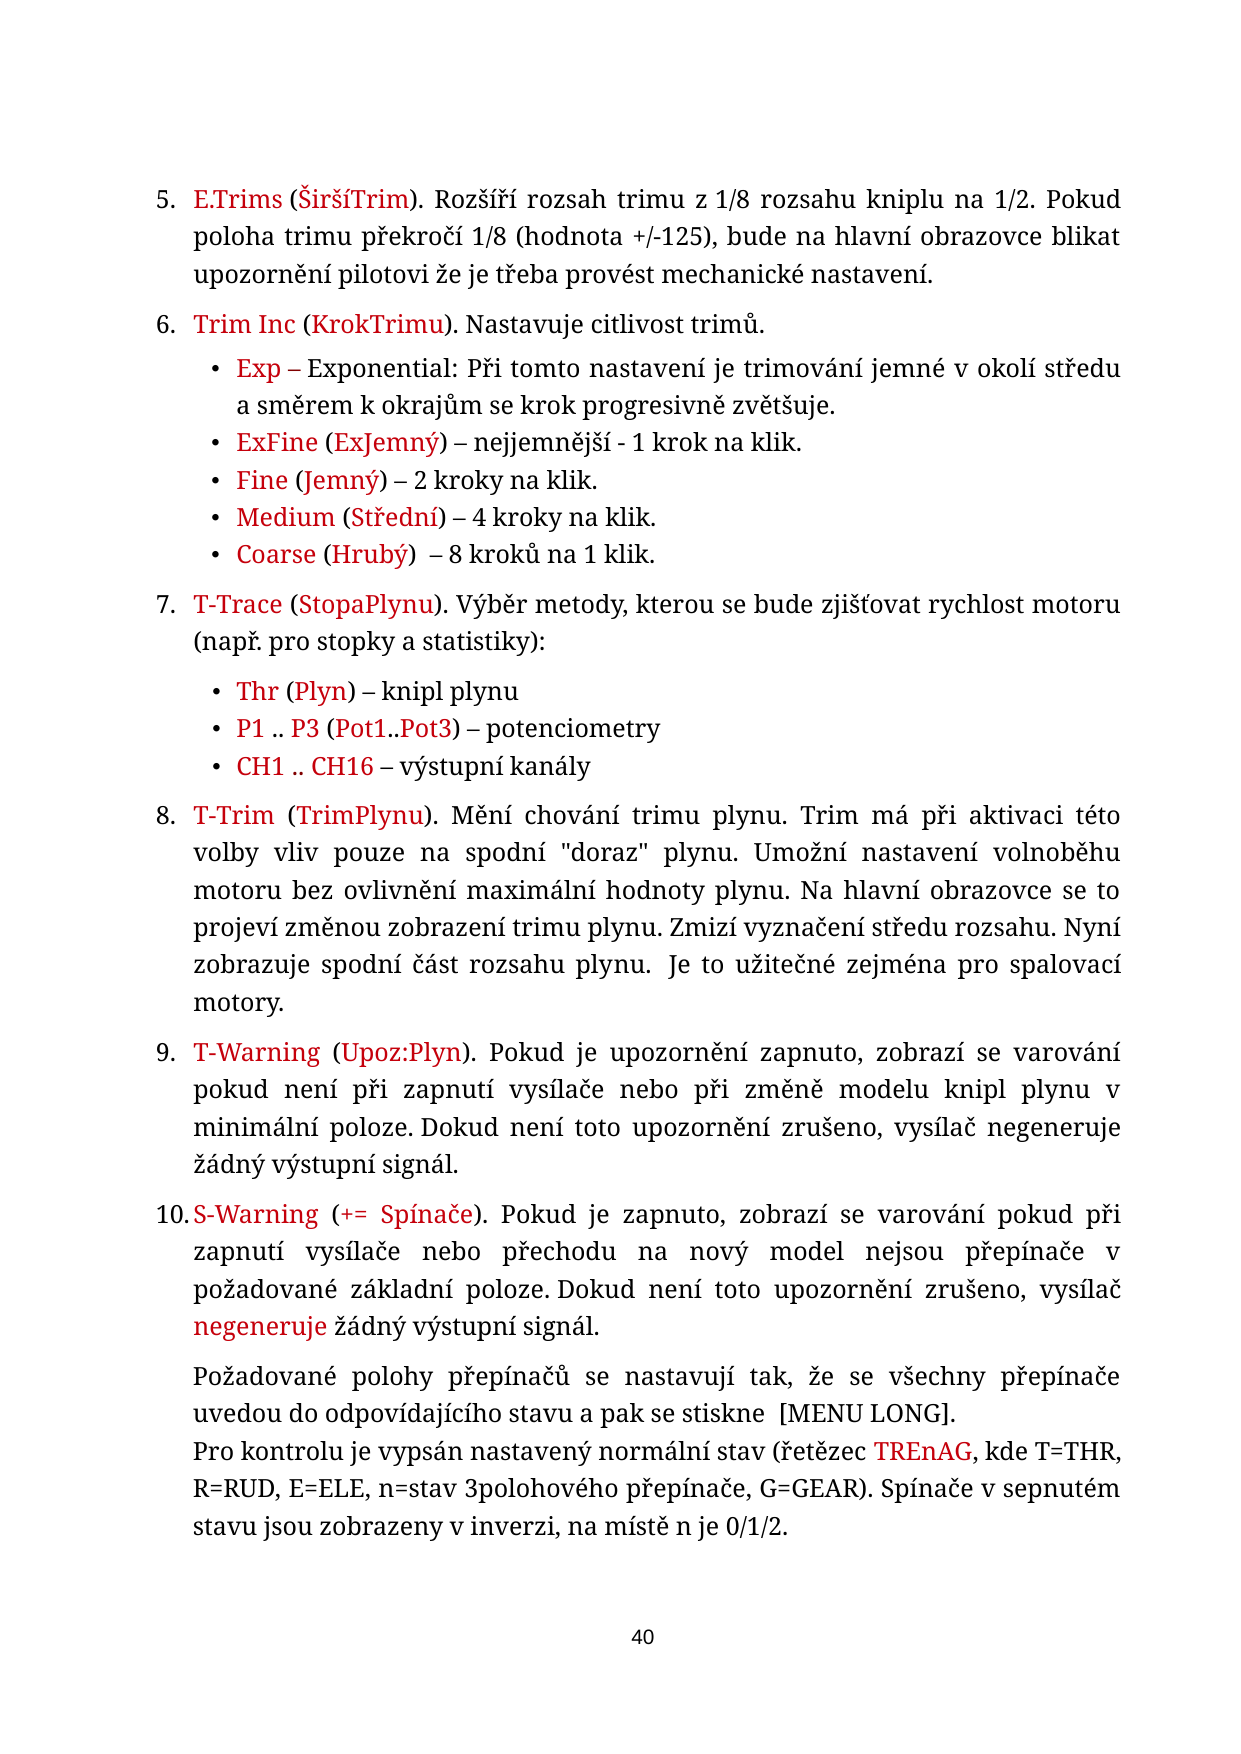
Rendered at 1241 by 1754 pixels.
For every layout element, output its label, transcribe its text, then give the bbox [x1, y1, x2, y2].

list ExFine (ExJemný) – nejjemnější - 1 krok na klik. [211, 425, 1122, 459]
list Coarse (Hrubý) – 8 kroků na 1 klik. [211, 537, 1122, 571]
list T-Trace (StopaPlynu). Výběr metody, kterou se bude zjišťovat rychlost motoru (např. pro stopky a statistiky): [156, 586, 1122, 658]
list P1 .. P3 (Pot1..Pot3) – potenciometry [212, 711, 1122, 745]
list S-Warning (+= Spínače). Pokud je zapnuto, zobrazí se varování pokud při zapnutí vysílače nebo přechodu na nový model nejsou přepínače v požadované základní poloze. Dokud není toto upozornění zrušeno, vysílač negeneruje žádný výstupní signál. [156, 1197, 1122, 1343]
text Požadované polohy přepínačů se nastavují tak, že se všechny přepínače uvedou do odpovídajícího stavu a pak se stiskne [MENU LONG]. [193, 1359, 1122, 1430]
list T-Trim (TrimPlynu). Mění chování trimu plynu. Trim má při aktivaci této volby vliv pouze na spodní "doraz" plynu. Umožní nastavení volnoběhu motoru bez ovlivnění maximální hodnoty plynu. Na hlavní obrazovce se to projeví změnou zobrazení tri­mu plynu. Zmizí vyznačení středu rozsahu. Nyní zobrazuje spodní část rozsahu ply­nu. Je to užitečné zejména pro spalovací motory. [156, 798, 1122, 1019]
list Thr (Plyn) – knipl plynu [212, 674, 1122, 708]
list T-Warning (Upoz:Plyn). Pokud je upozornění zapnuto, zobrazí se varování pokud není při zapnutí vysílače nebo při změně modelu knipl plynu v minimální polo­ze. Dokud není toto upozornění zrušeno, vysílač negeneruje žádný výstupní signál. [156, 1034, 1122, 1181]
list CH1 .. CH16 – výstupní kanály [212, 748, 1122, 782]
list Medium (Střední) – 4 kroky na klik. [211, 500, 1122, 534]
list E.Trims (ŠiršíTrim). Rozšíří rozsah trimu z 1/8 rozsahu kniplu na 1/2. Pokud polo­ha trimu překročí 1/8 (hodnota +/-125), bude na hlavní obrazovce blikat upozorně­ní pilotovi že je třeba provést mechanické nastavení. [156, 182, 1122, 291]
list Fine (Jemný) – 2 kroky na klik. [211, 462, 1122, 496]
list Trim Inc (KrokTrimu). Nastavuje citlivost trimů. [156, 306, 1122, 340]
text Pro kontrolu je vypsán nastavený normální stav (řetězec TREnAG, kde T=THR, R=RUD, E=ELE, n=stav 3polohového přepínače, G=GEAR). Spínače v sepnutém stavu jsou zobrazeny v inverzi, na místě n je 0/1/2. [193, 1433, 1122, 1542]
list Exp – Exponential: Při tomto nastavení je trimování jemné v okolí středu a smě­rem k okrajům se krok progresivně zvětšuje. [211, 350, 1122, 422]
